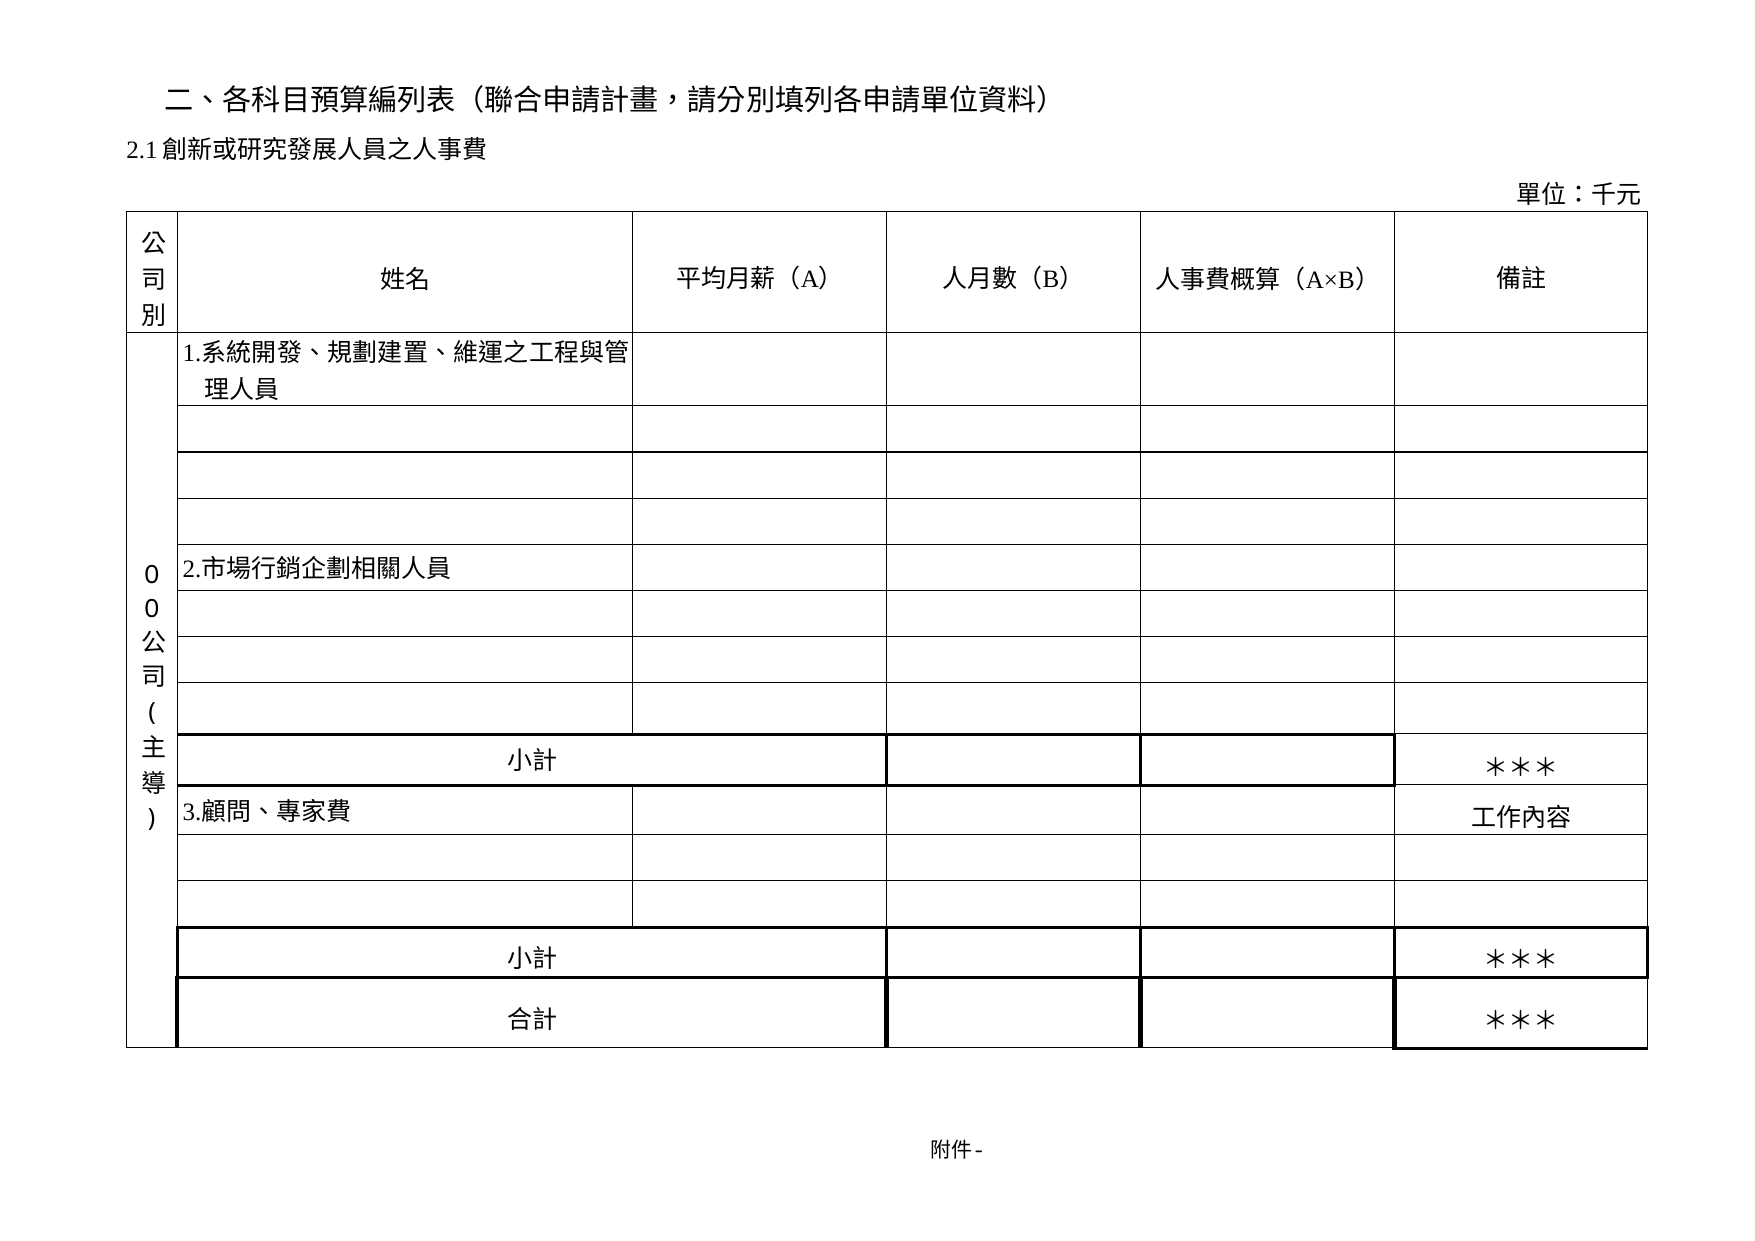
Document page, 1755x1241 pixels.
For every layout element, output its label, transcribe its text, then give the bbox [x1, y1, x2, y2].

table_cell [178, 683, 632, 733]
table_cell [887, 683, 1140, 733]
table_cell [888, 736, 1139, 783]
table_cell [1141, 637, 1394, 682]
table_cell [633, 637, 886, 682]
table_cell [1141, 453, 1394, 497]
text 單位：千元 [126, 177, 1642, 211]
table_cell [1143, 979, 1392, 1047]
table_cell [633, 835, 886, 880]
table_cell [178, 499, 632, 543]
table_cell 工作內容 [1395, 785, 1647, 834]
table_cell [1395, 333, 1647, 405]
table_cell [887, 787, 1140, 834]
table_cell 小計 [178, 736, 885, 783]
table_cell [1395, 406, 1647, 451]
table_cell OO公司(主導) [127, 333, 177, 1047]
table_cell [1141, 835, 1394, 880]
table_cell [1141, 591, 1394, 636]
table_cell 合計 [179, 979, 884, 1047]
table_cell [633, 787, 886, 834]
table_cell [887, 453, 1140, 497]
table_cell [633, 683, 886, 733]
table_cell [887, 591, 1140, 636]
table_cell [178, 406, 632, 451]
table_cell [887, 333, 1140, 405]
table_cell [633, 333, 886, 405]
table_cell [178, 835, 632, 880]
table_cell [1141, 333, 1394, 405]
table_header 公司別 [127, 212, 177, 332]
table_cell [1141, 787, 1394, 834]
table_cell [633, 453, 886, 497]
table_cell 2.市場行銷企劃相關人員 [178, 545, 632, 589]
table_header 備註 [1395, 212, 1647, 332]
table_cell [1395, 499, 1647, 543]
table_cell [887, 835, 1140, 880]
table_header 人月數（B） [887, 212, 1140, 332]
table_cell [887, 406, 1140, 451]
table_cell ＊＊＊ [1396, 734, 1647, 783]
table_header 人事費概算（A×B） [1141, 212, 1394, 332]
table_cell [178, 453, 632, 497]
table_cell [887, 637, 1140, 682]
table_header 平均月薪（A） [633, 212, 886, 332]
table_cell [887, 545, 1140, 589]
table_cell [1141, 406, 1394, 451]
table_cell [1142, 736, 1393, 783]
table_cell [633, 499, 886, 543]
table_cell [178, 881, 632, 926]
table_cell [1141, 683, 1394, 733]
table_cell 小計 [179, 929, 885, 976]
table_cell [178, 637, 632, 682]
table_cell [1395, 881, 1647, 926]
table_cell [888, 929, 1139, 976]
table_cell [1141, 545, 1394, 589]
table_cell [887, 499, 1140, 543]
table_cell [633, 591, 886, 636]
table_header 姓名 [178, 212, 632, 332]
table_cell [1141, 881, 1394, 926]
table_cell [889, 979, 1138, 1047]
table_cell [1395, 591, 1647, 636]
table_cell [1395, 637, 1647, 682]
table_cell 3.顧問、專家費 [178, 787, 632, 834]
table_cell [1395, 545, 1647, 589]
table_cell [178, 591, 632, 636]
table_cell [1395, 835, 1647, 880]
table_cell [1395, 453, 1647, 497]
table_cell [1142, 929, 1393, 976]
table_cell [1141, 499, 1394, 543]
table_cell [633, 406, 886, 451]
table_cell ＊＊＊ [1397, 979, 1647, 1047]
table_cell [887, 881, 1140, 926]
table_cell 1.系統開發、規劃建置、維運之工程與管理人員 [178, 333, 632, 405]
text 2.1創新或研究發展人員之人事費 [126, 130, 1642, 166]
table_cell [1395, 683, 1647, 733]
table_cell [633, 545, 886, 589]
table_cell [633, 881, 886, 926]
table_cell ＊＊＊ [1396, 929, 1646, 976]
text 二、各科目預算編列表（聯合申請計畫，請分別填列各申請單位資料） [164, 77, 1642, 119]
